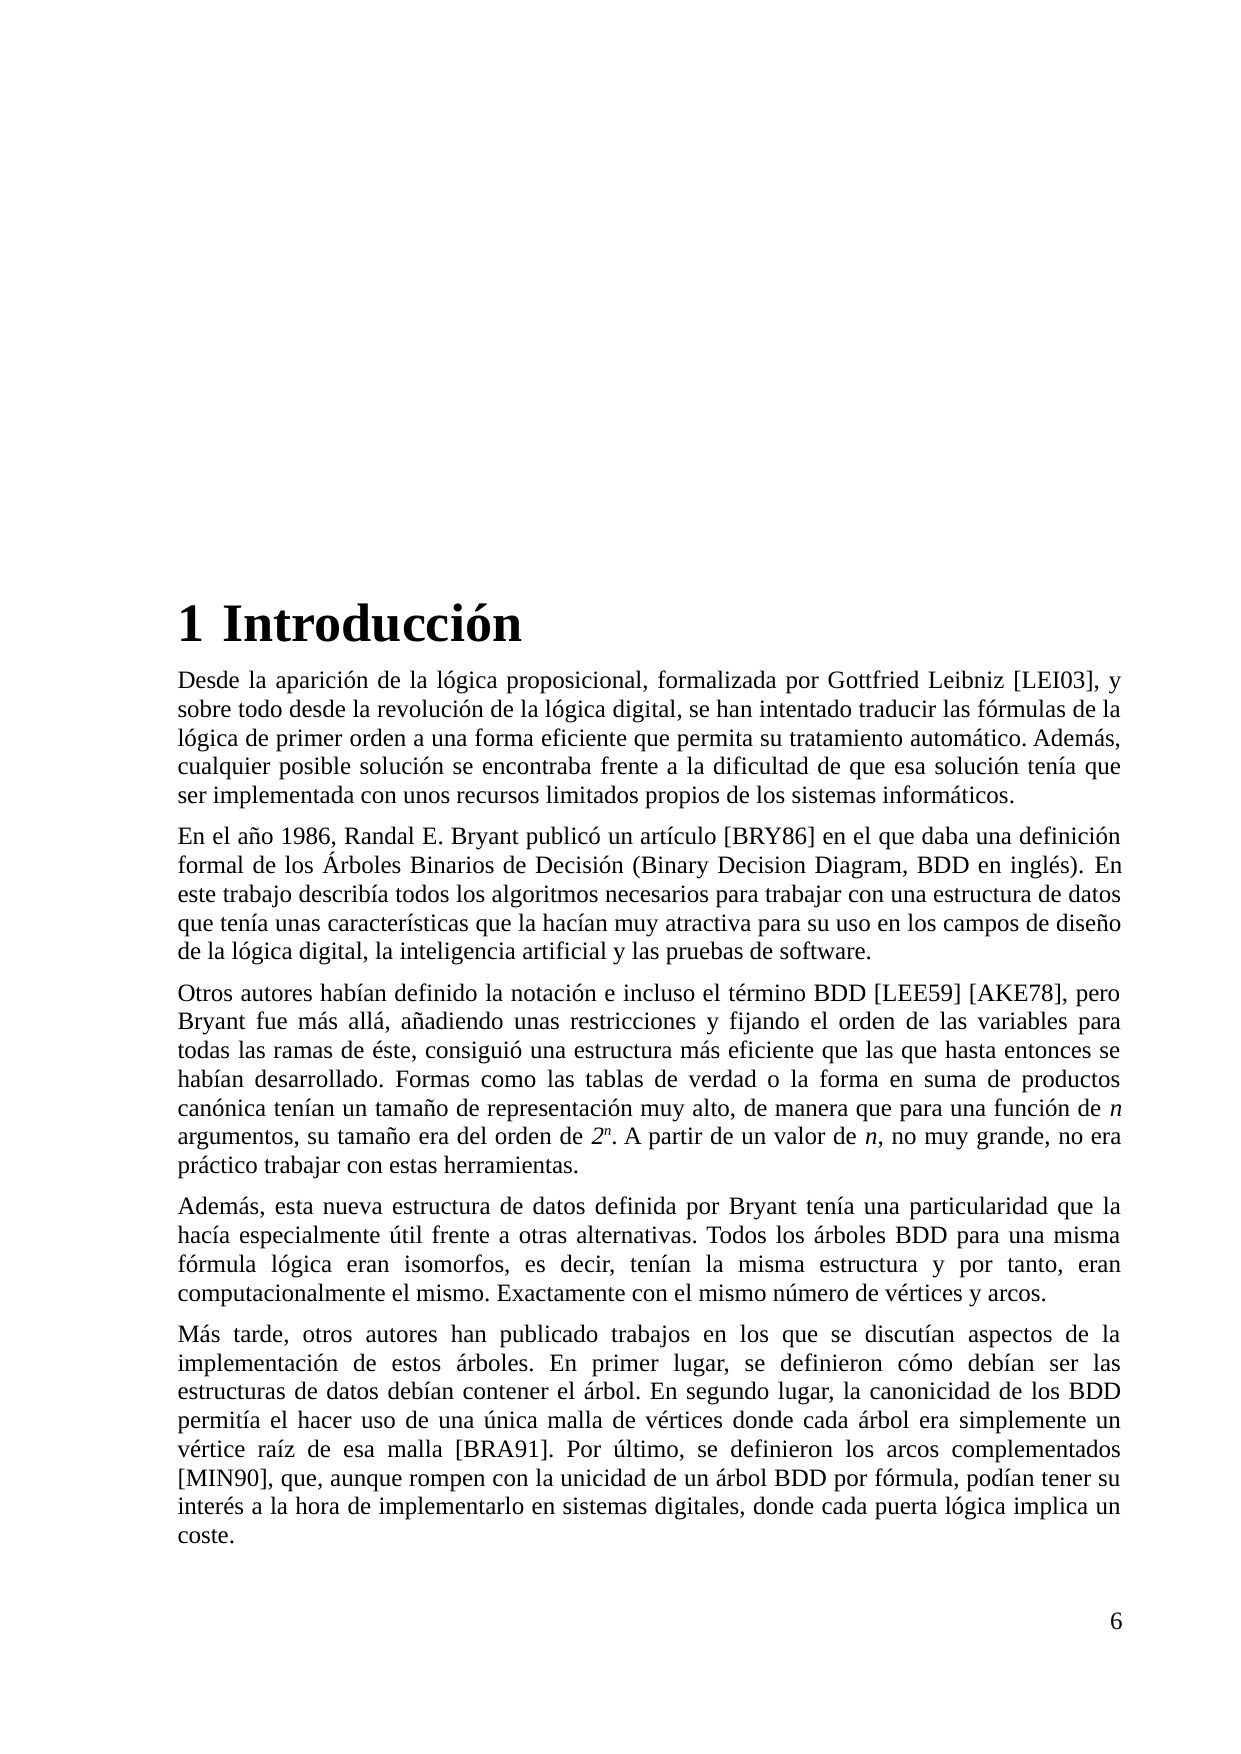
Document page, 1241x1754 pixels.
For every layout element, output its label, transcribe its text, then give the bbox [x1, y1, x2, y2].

subtitle Introducción [177, 591, 1122, 653]
text En el año 1986, Randal E. Bryant publicó un artículo [BRY86] en el que daba una definición formal de los Árboles Binarios de Decisión (Binary Decision Diagram, BDD en inglés). En este trabajo describía todos los algoritmos necesarios para trabajar con una estructura de datos que tenía unas características que la hacían muy atractiva para su uso en los campos de diseño de la lógica digital, la inteligencia artificial y las pruebas de software. [177, 821, 1122, 965]
text Más tarde, otros autores han publicado trabajos en los que se discutían aspectos de la implementación de estos árboles. En primer lugar, se definieron cómo debían ser las estructuras de datos debían contener el árbol. En segundo lugar, la canonicidad de los BDD permitía el hacer uso de una única malla de vértices donde cada árbol era simplemente un vértice raíz de esa malla [BRA91]. Por último, se definieron los arcos complementados [MIN90], que, aunque rompen con la unicidad de un árbol BDD por fórmula, podían tener su interés a la hora de implementarlo en sistemas digitales, donde cada puerta lógica implica un coste. [177, 1319, 1122, 1549]
text Además, esta nueva estructura de datos definida por Bryant tenía una particularidad que la hacía especialmente útil frente a otras alternativas. Todos los árboles BDD para una misma fórmula lógica eran isomorfos, es decir, tenían la misma estructura y por tanto, eran computacionalmente el mismo. Exactamente con el mismo número de vértices y arcos. [177, 1191, 1122, 1306]
text Desde la aparición de la lógica proposicional, formalizada por Gottfried Leibniz [LEI03], y sobre todo desde la revolución de la lógica digital, se han intentado traducir las fórmulas de la lógica de primer orden a una forma eficiente que permita su tratamiento automático. Además, cualquier posible solución se encontraba frente a la dificultad de que esa solución tenía que ser implementada con unos recursos limitados propios de los sistemas informáticos. [177, 665, 1122, 809]
text Otros autores habían definido la notación e incluso el término BDD [LEE59] [AKE78], pero Bryant fue más allá, añadiendo unas restricciones y fijando el orden de las variables para todas las ramas de éste, consiguió una estructura más eficiente que las que hasta entonces se habían desarrollado. Formas como las tablas de verdad o la forma en suma de productos canónica tenían un tamaño de representación muy alto, de manera que para una función de n argumentos, su tamaño era del orden de 2n. A partir de un valor de n, no muy grande, no era práctico trabajar con estas herramientas. [177, 978, 1122, 1179]
